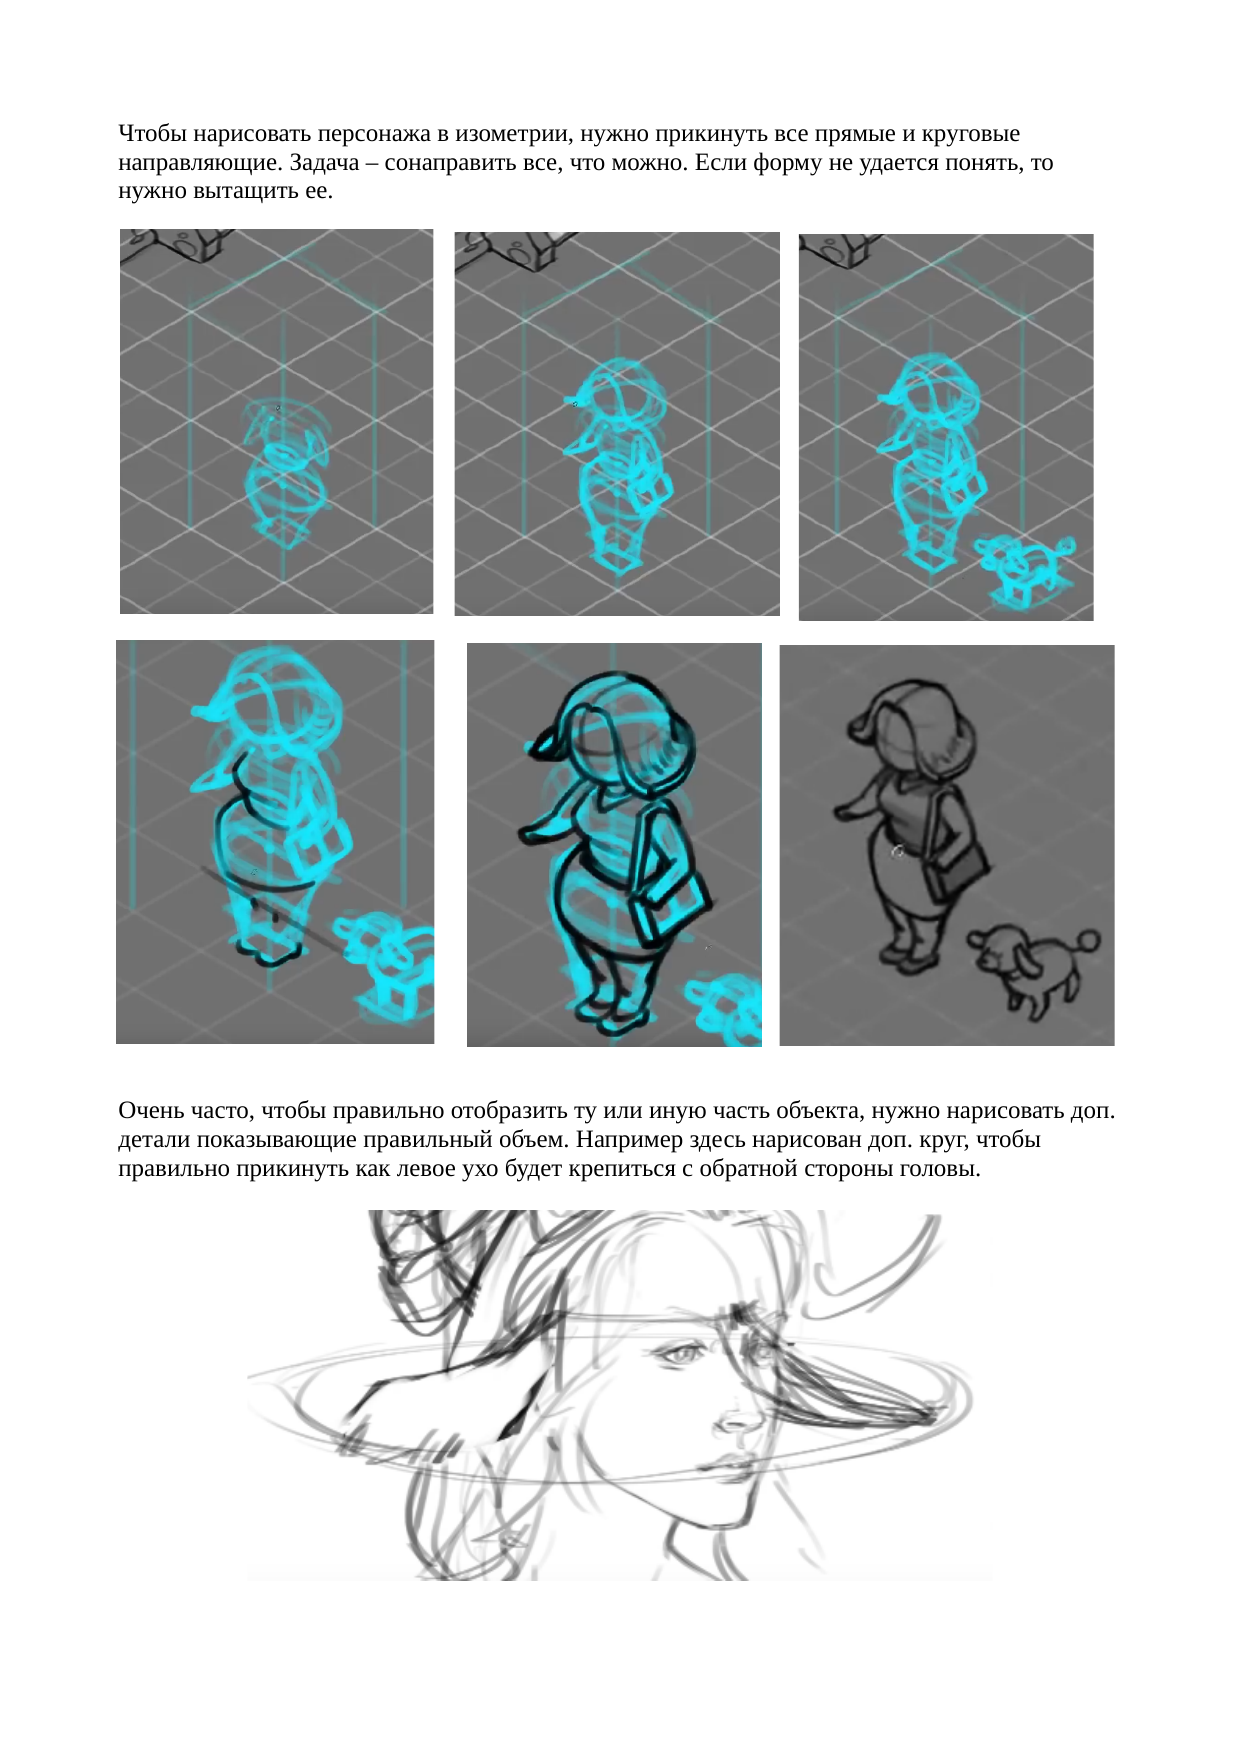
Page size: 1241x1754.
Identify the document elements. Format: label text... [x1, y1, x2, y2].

picture [454, 232, 780, 616]
text Очень часто, чтобы правильно отобразить ту или иную часть объекта, нужно нарисовать доп. детали показывающие правильный объем. Например здесь нарисован доп. круг, чтобы правильно прикинуть как левое ухо будет крепиться с обратной стороны головы. [118, 1096, 1122, 1182]
picture [247, 1210, 993, 1581]
picture [779, 645, 1115, 1046]
picture [467, 643, 762, 1047]
picture [116, 640, 435, 1044]
picture [798, 234, 1094, 621]
text Чтобы нарисовать персонажа в изометрии, нужно прикинуть все прямые и круговые направляющие. Задача – сонаправить все, что можно. Если форму не удается понять, то нужно вытащить ее. [118, 118, 1122, 204]
picture [120, 229, 434, 614]
